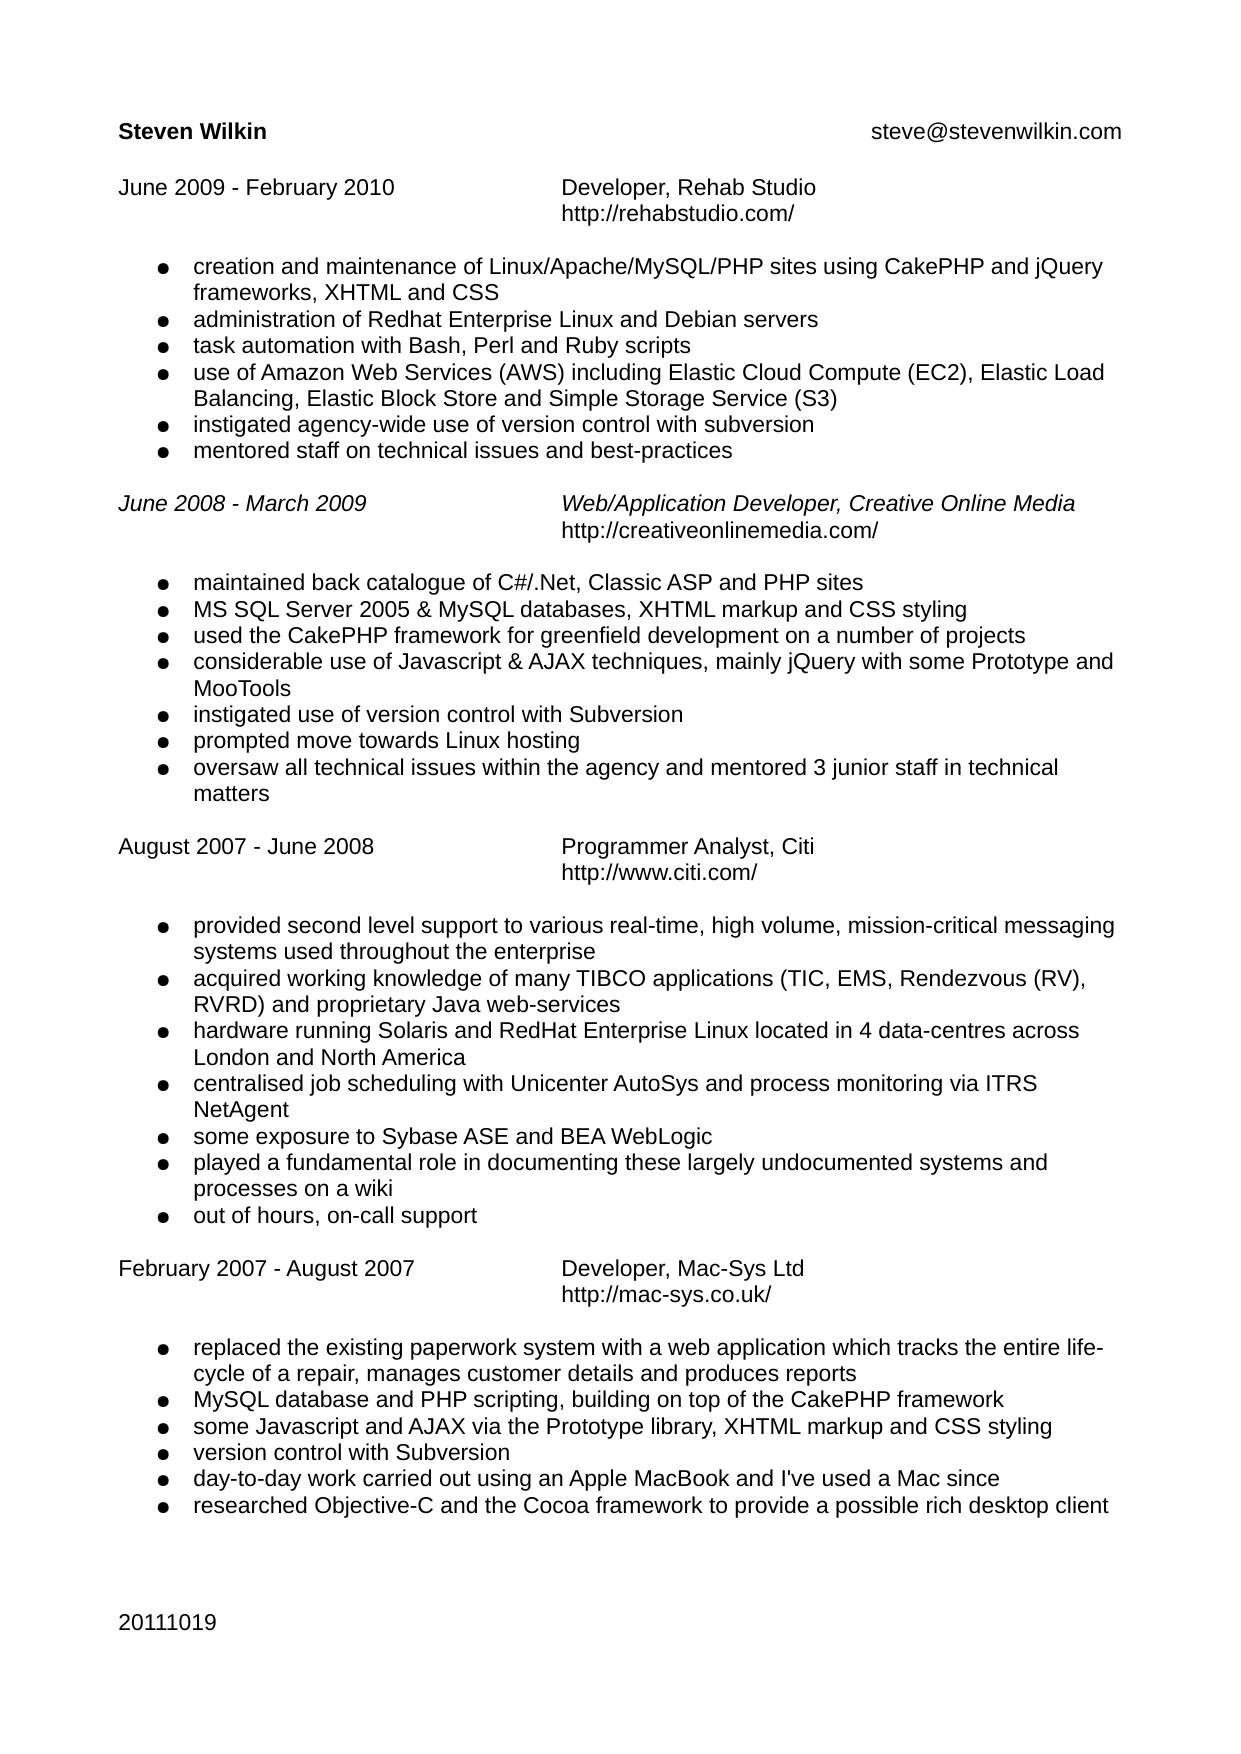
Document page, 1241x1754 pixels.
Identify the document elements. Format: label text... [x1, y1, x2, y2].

list use of Amazon Web Services (AWS) including Elastic Cloud Compute (EC2), Elastic Load Balancing, Elastic Block Store and Simple Storage Service (S3) [156, 358, 1122, 411]
list used the CakePHP framework for greenfield development on a number of projects [156, 622, 1122, 648]
text http://creativeonlinemedia.com/ [118, 517, 1122, 543]
list instigated use of version control with Subversion [156, 701, 1122, 727]
list centralised job scheduling with Unicenter AutoSys and process monitoring via ITRS NetAgent [156, 1070, 1122, 1123]
text June 2009 - February 2010 Developer, Rehab Studio [118, 174, 1122, 200]
list day-to-day work carried out using an Apple MacBook and I've used a Mac since [156, 1465, 1122, 1492]
list replaced the existing paperwork system with a web application which tracks the entire life-cycle of a repair, manages customer details and produces reports [156, 1333, 1122, 1386]
list MS SQL Server 2005 & MySQL databases, XHTML markup and CSS styling [156, 596, 1122, 622]
list maintained back catalogue of C#/.Net, Classic ASP and PHP sites [156, 569, 1122, 596]
list version control with Subversion [156, 1439, 1122, 1465]
text August 2007 - June 2008 Programmer Analyst, Citi [118, 833, 1122, 859]
list instigated agency-wide use of version control with subversion [156, 411, 1122, 437]
list administration of Redhat Enterprise Linux and Debian servers [156, 306, 1122, 332]
list some Javascript and AJAX via the Prototype library, XHTML markup and CSS styling [156, 1413, 1122, 1439]
text http://www.citi.com/ [118, 859, 1122, 886]
list out of hours, on-call support [156, 1202, 1122, 1228]
list MySQL database and PHP scripting, building on top of the CakePHP framework [156, 1386, 1122, 1413]
text http://mac-sys.co.uk/ [118, 1281, 1122, 1307]
text June 2008 - March 2009 Web/Application Developer, Creative Online Media [118, 490, 1122, 517]
list acquired working knowledge of many TIBCO applications (TIC, EMS, Rendezvous (RV), RVRD) and proprietary Java web-services [156, 964, 1122, 1017]
list prompted move towards Linux hosting [156, 727, 1122, 754]
list oversaw all technical issues within the agency and mentored 3 junior staff in technical matters [156, 754, 1122, 806]
list some exposure to Sybase ASE and BEA WebLogic [156, 1123, 1122, 1149]
list researched Objective-C and the Cocoa framework to provide a possible rich desktop client [156, 1492, 1122, 1518]
text http://rehabstudio.com/ [118, 200, 1122, 227]
list task automation with Bash, Perl and Ruby scripts [156, 332, 1122, 358]
text February 2007 - August 2007 Developer, Mac-Sys Ltd [118, 1254, 1122, 1281]
list provided second level support to various real-time, high volume, mission-critical messaging systems used throughout the enterprise [156, 912, 1122, 964]
list creation and maintenance of Linux/Apache/MySQL/PHP sites using CakePHP and jQuery frameworks, XHTML and CSS [156, 253, 1122, 306]
list played a fundamental role in documenting these largely undocumented systems and processes on a wiki [156, 1149, 1122, 1202]
list mentored staff on technical issues and best-practices [156, 437, 1122, 464]
list considerable use of Javascript & AJAX techniques, mainly jQuery with some Prototype and MooTools [156, 648, 1122, 701]
list hardware running Solaris and RedHat Enterprise Linux located in 4 data-centres across London and North America [156, 1017, 1122, 1070]
